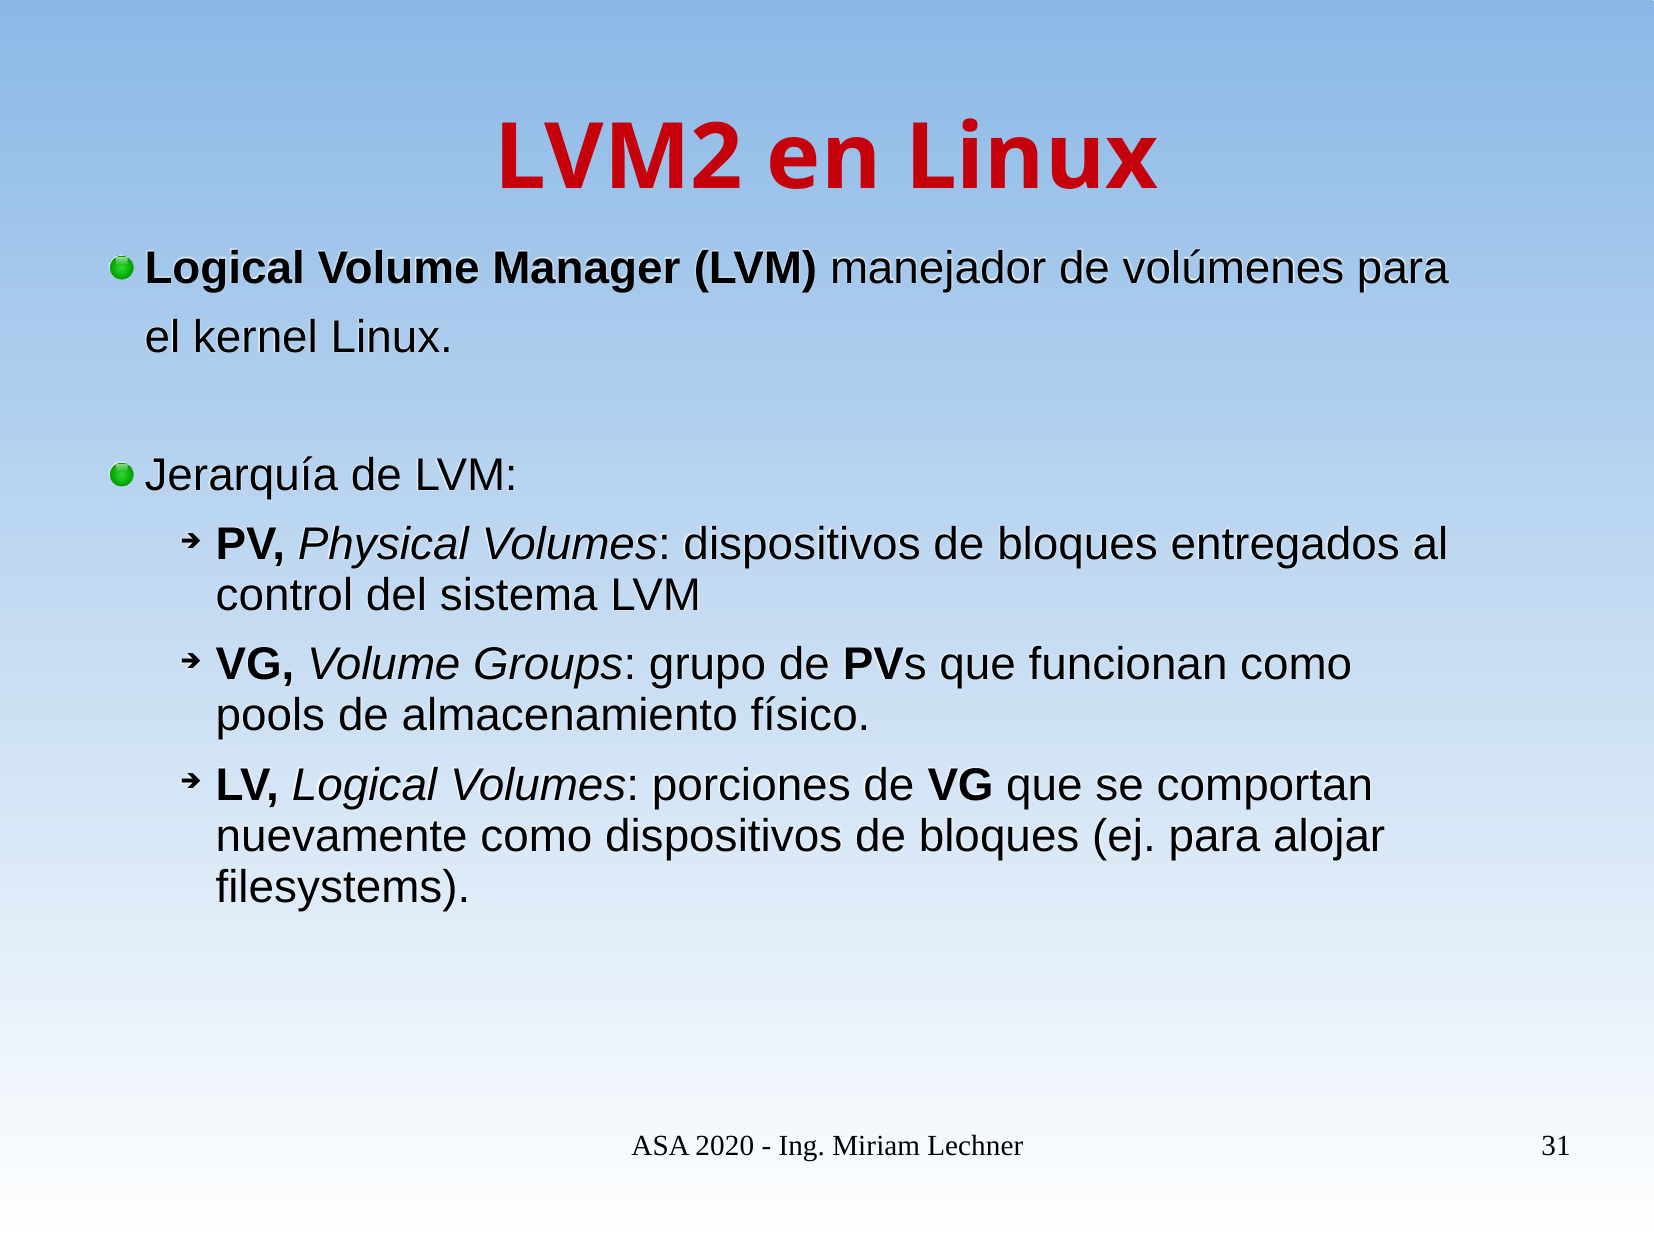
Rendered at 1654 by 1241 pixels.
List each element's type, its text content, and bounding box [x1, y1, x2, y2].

title LVM2 en Linux [82, 49, 1571, 257]
text_box Logical Volume Manager (LVM) manejador de volúmenes para el kernel Linux. Jerarquía de LVM: PV, Physical Volumes: dispositivos de bloques entregados al control del sistema LVM VG, Volume Groups: grupo de PVs que funcionan como pools de almacenamiento físico. LV, Logical Volumes: porciones de VG que se comportan nuevamente como dispositivos de bloques (ej. para alojar filesystems). [94, 234, 1593, 1159]
